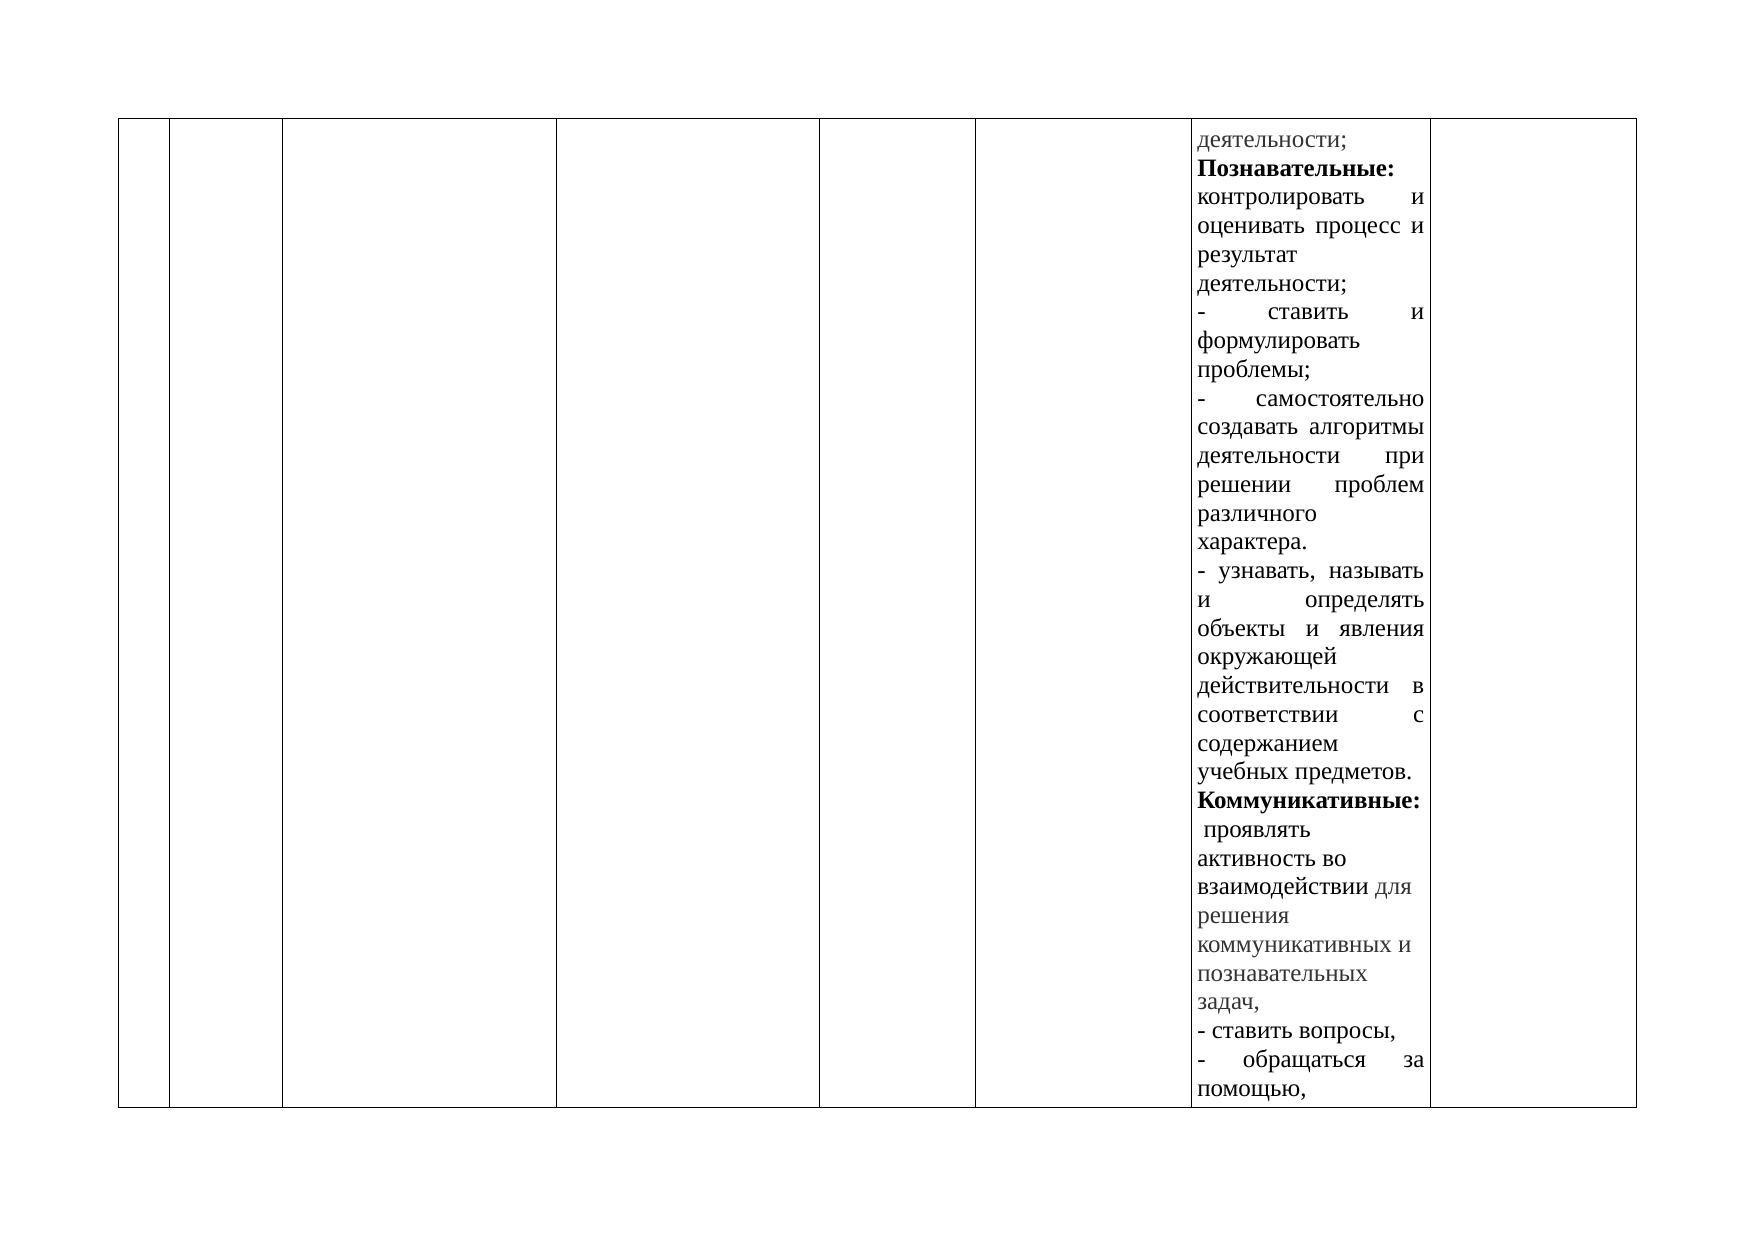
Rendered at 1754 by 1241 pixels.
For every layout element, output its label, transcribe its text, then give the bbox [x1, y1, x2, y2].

table_cell [1431, 119, 1636, 1107]
table_cell [283, 119, 556, 1107]
table_cell [119, 119, 169, 1107]
table_cell [820, 119, 975, 1107]
table_cell [170, 119, 282, 1107]
table_cell [557, 119, 819, 1107]
table_cell [976, 119, 1191, 1107]
table_cell деятельности; Познавательные: контролировать и оценивать процесс и результат деятельности; - ставить и формулировать проблемы; - самостоятельно создавать алгоритмы деятельности при решении проблем различного характера. - узнавать, называть и определять объекты и явления окружающей действительности в соответствии с содержанием учебных предметов. Коммуникативные: проявлять активность во взаимодействии для решения коммуникативных и познавательных задач, - ставить вопросы, - обращаться за помощью, [1192, 119, 1430, 1107]
